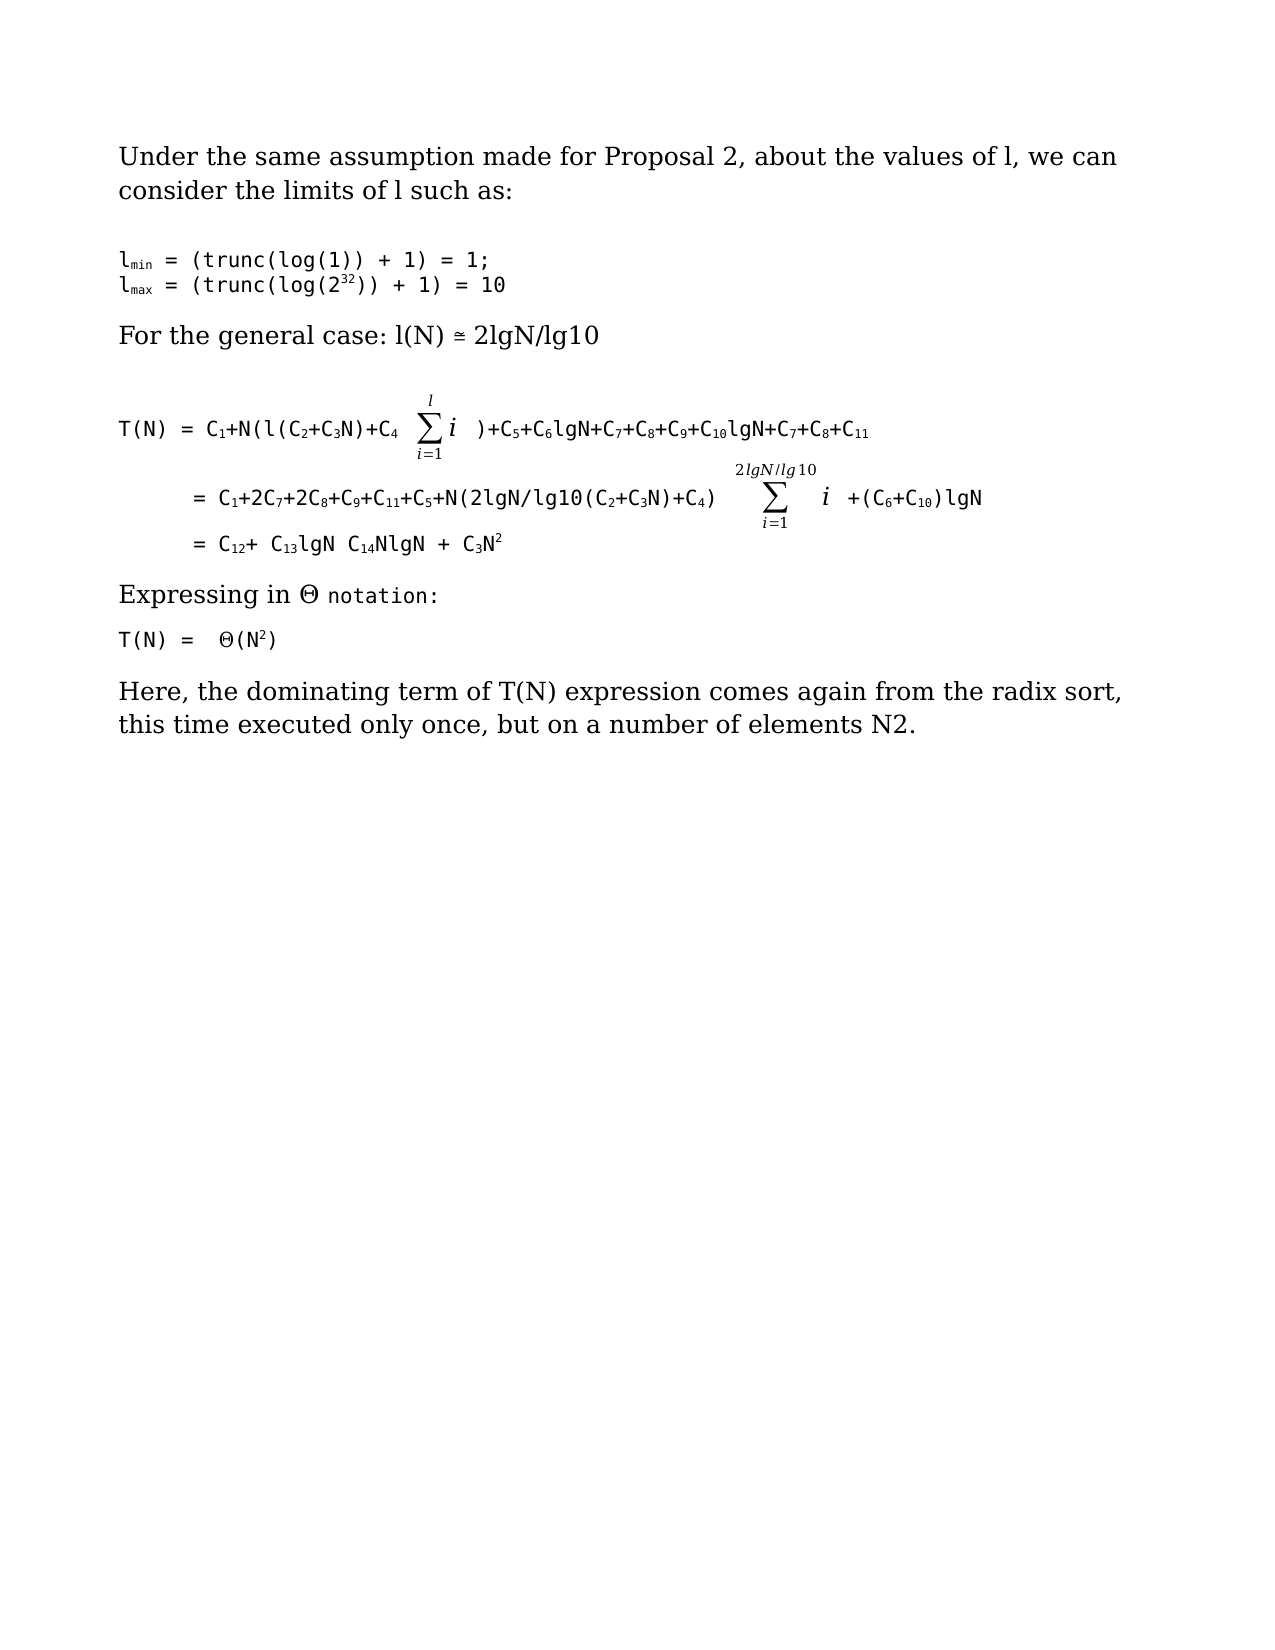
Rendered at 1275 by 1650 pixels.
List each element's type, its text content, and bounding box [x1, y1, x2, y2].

text For the general case: l(N) ≅ 2lgN/lg10 [118, 321, 1157, 350]
text = C12+ C13lgN C14NlgN + C3N2 [118, 532, 1157, 556]
text T(N) = Θ(N2) [118, 628, 1157, 653]
text lmin = (trunc(log(1)) + 1) = 1; [118, 248, 1157, 273]
text Under the same assumption made for Proposal 2, about the values of l, we can consider the limits of l such as: [118, 142, 1157, 205]
text lmax = (trunc(log(232)) + 1) = 10 [118, 273, 1157, 297]
text Expressing in Θ notation: [118, 580, 1157, 609]
text T(N) = C1+N(l(C2+C3N)+C4)+C5+C6lgN+C7+C8+C9+C10lgN+C7+C8+C11 [118, 393, 1157, 463]
text Here, the dominating term of T(N) expression comes again from the radix sort, this time executed only once, but on a number of elements N2. [118, 677, 1157, 739]
text = C1+2C7+2C8+C9+C11+C5+N(2lgN/lg10(C2+C3N)+C4)+(C6+C10)lgN [118, 463, 1157, 532]
